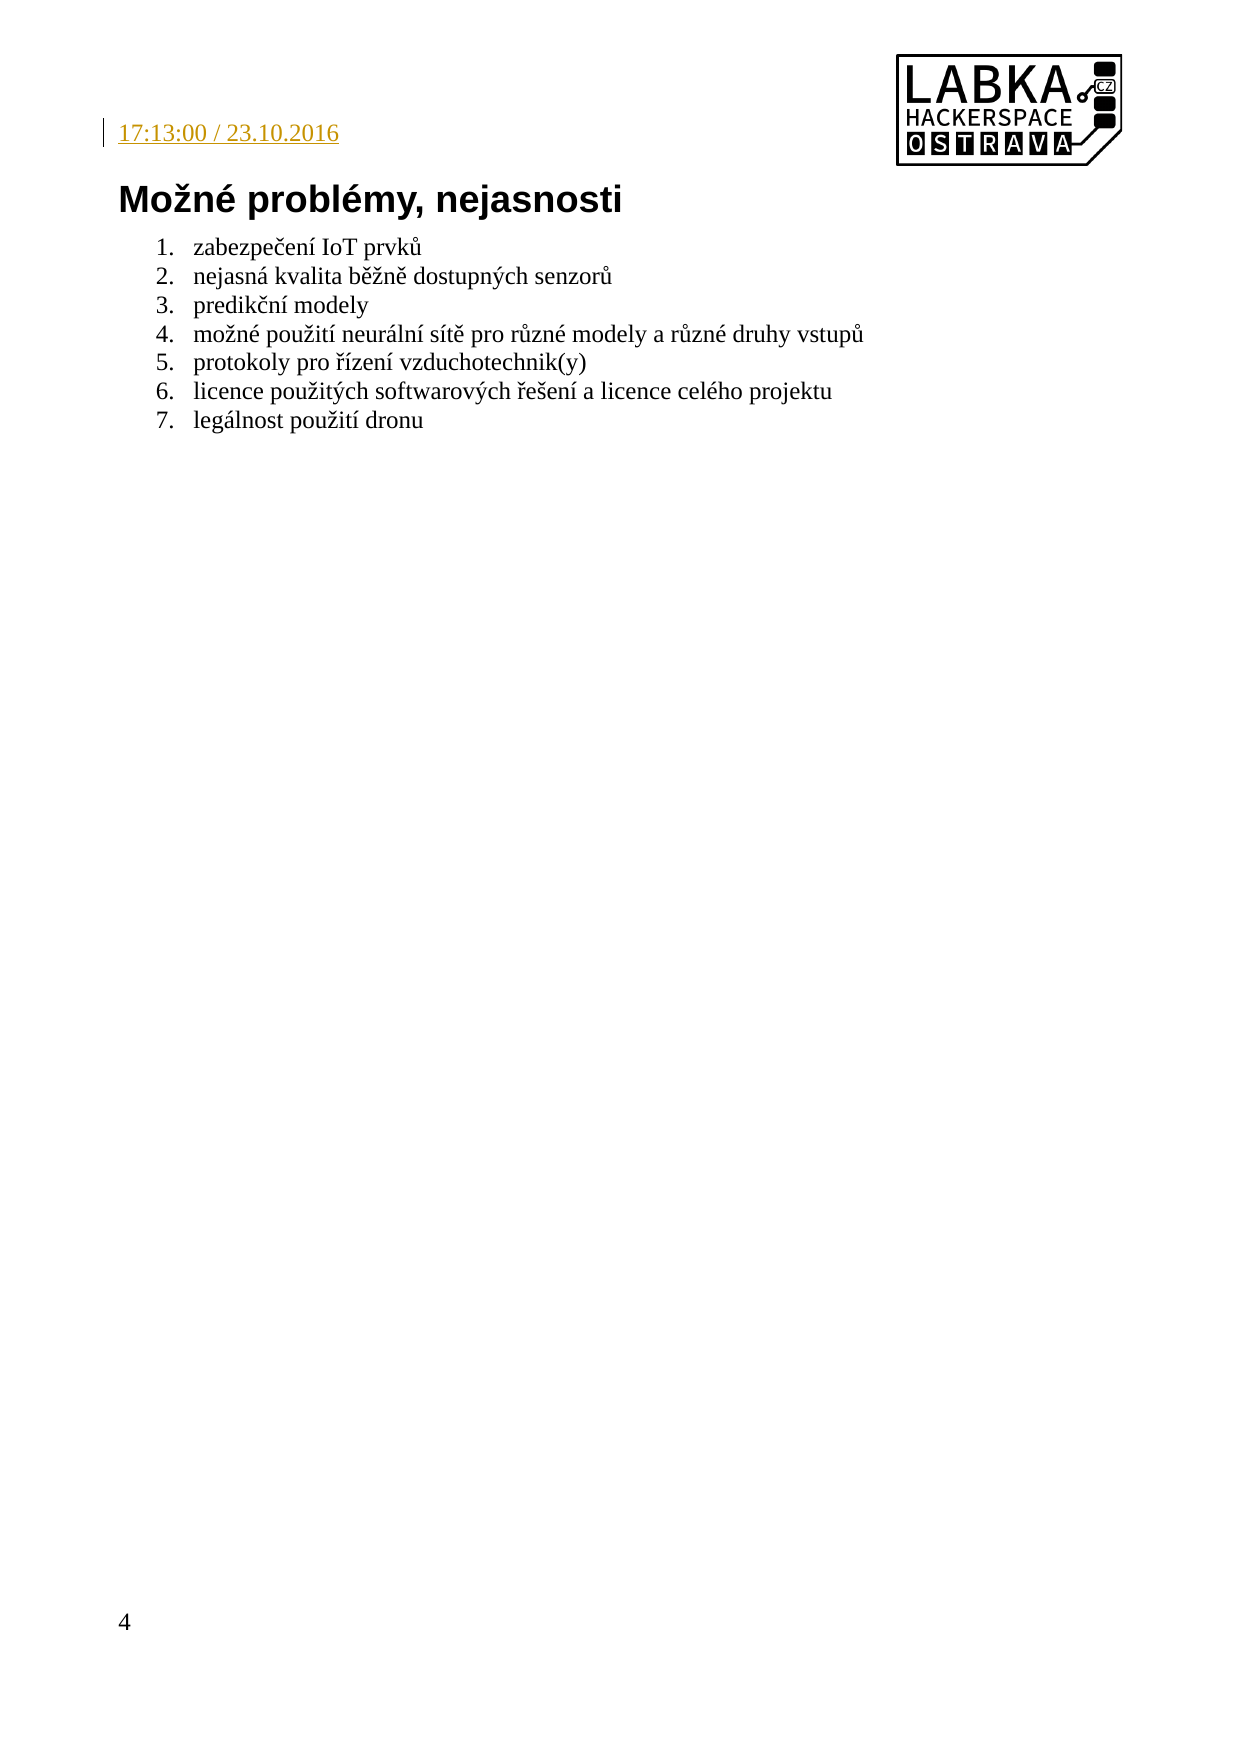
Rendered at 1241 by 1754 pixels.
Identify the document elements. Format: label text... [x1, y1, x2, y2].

list možné použití neurální sítě pro různé modely a různé druhy vstupů [156, 319, 1122, 347]
list licence použitých softwarových řešení a licence celého projektu [156, 376, 1122, 405]
picture [896, 54, 1123, 166]
list zabezpečení IoT prvků [156, 232, 1122, 261]
list legálnost použití dronu [156, 405, 1122, 434]
subtitle Možné problémy, nejasnosti [118, 176, 1122, 220]
list protokoly pro řízení vzduchotechnik(y) [156, 347, 1122, 376]
list predikční modely [156, 290, 1122, 319]
list nejasná kvalita běžně dostupných senzorů [156, 261, 1122, 290]
